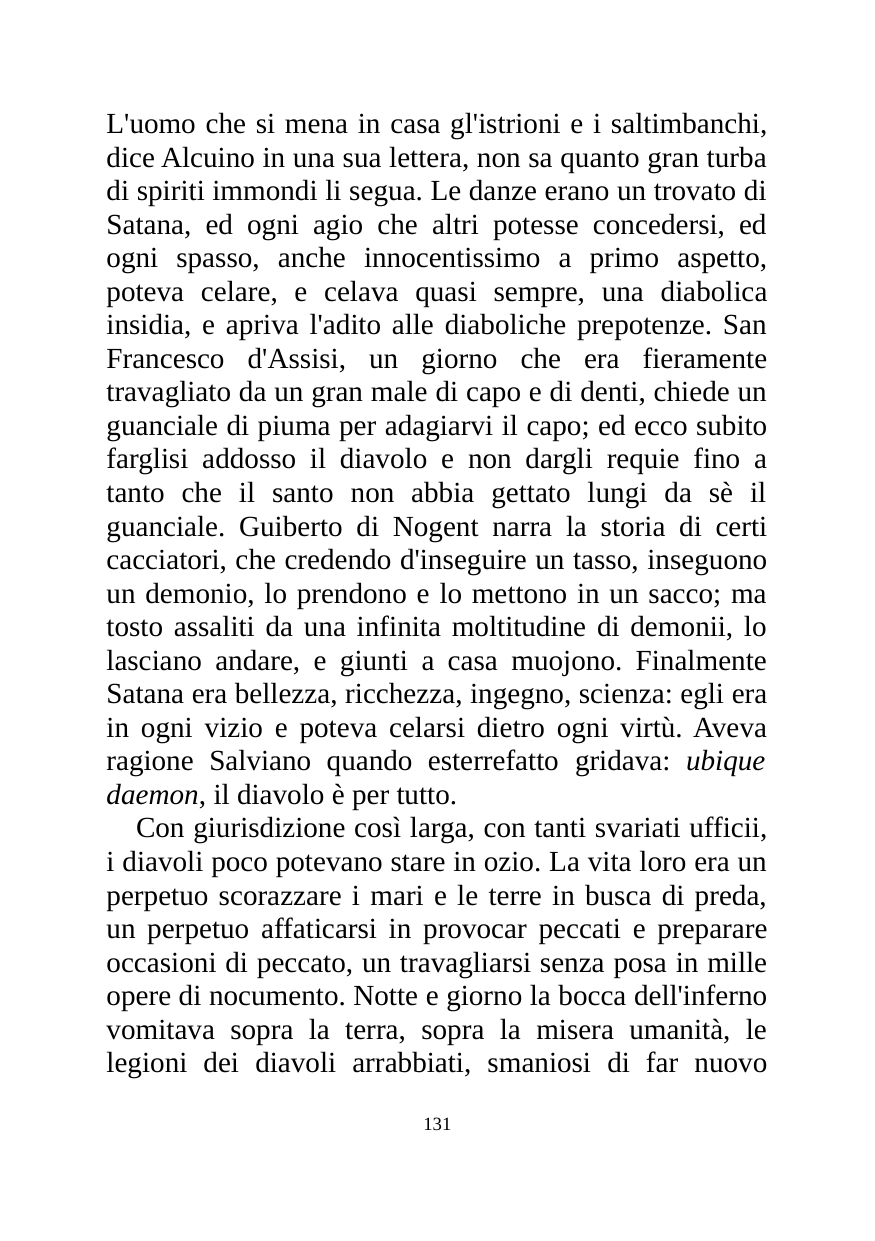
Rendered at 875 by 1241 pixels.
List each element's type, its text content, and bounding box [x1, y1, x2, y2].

text Con giurisdizione così larga, con tanti svariati ufficii, i diavoli poco potevano stare in ozio. La vita loro era un perpetuo scorazzare i mari e le terre in busca di preda, un perpetuo affaticarsi in provocar peccati e preparare occasioni di peccato, un travagliarsi senza posa in mille opere di nocumento. Notte e giorno la bocca dell'inferno vomitava sopra la terra, sopra la misera umanità, le legioni dei diavoli arrabbiati, smaniosi di far nuovo [106, 811, 768, 1079]
text L'uomo che si mena in casa gl'istrioni e i saltimbanchi, dice Alcuino in una sua lettera, non sa quanto gran turba di spiriti immondi li segua. Le danze erano un trovato di Satana, ed ogni agio che altri potesse concedersi, ed ogni spasso, anche innocentissimo a primo aspetto, poteva celare, e celava quasi sempre, una diabolica insidia, e apriva l'adito alle diaboliche prepotenze. San Francesco d'Assisi, un giorno che era fieramente travagliato da un gran male di capo e di denti, chiede un guanciale di piuma per adagiarvi il capo; ed ecco subito farglisi addosso il diavolo e non dargli requie fino a tanto che il santo non abbia gettato lungi da sè il guanciale. Guiberto di Nogent narra la storia di certi cacciatori, che credendo d'inseguire un tasso, inseguono un demonio, lo prendono e lo mettono in un sacco; ma tosto assaliti da una infinita moltitudine di demonii, lo lasciano andare, e giunti a casa muojono. Finalmente Satana era bellezza, ricchezza, ingegno, scienza: egli era in ogni vizio e poteva celarsi dietro ogni virtù. Aveva ragione Salviano quando esterrefatto gridava: ubique daemon, il diavolo è per tutto. [106, 106, 768, 811]
